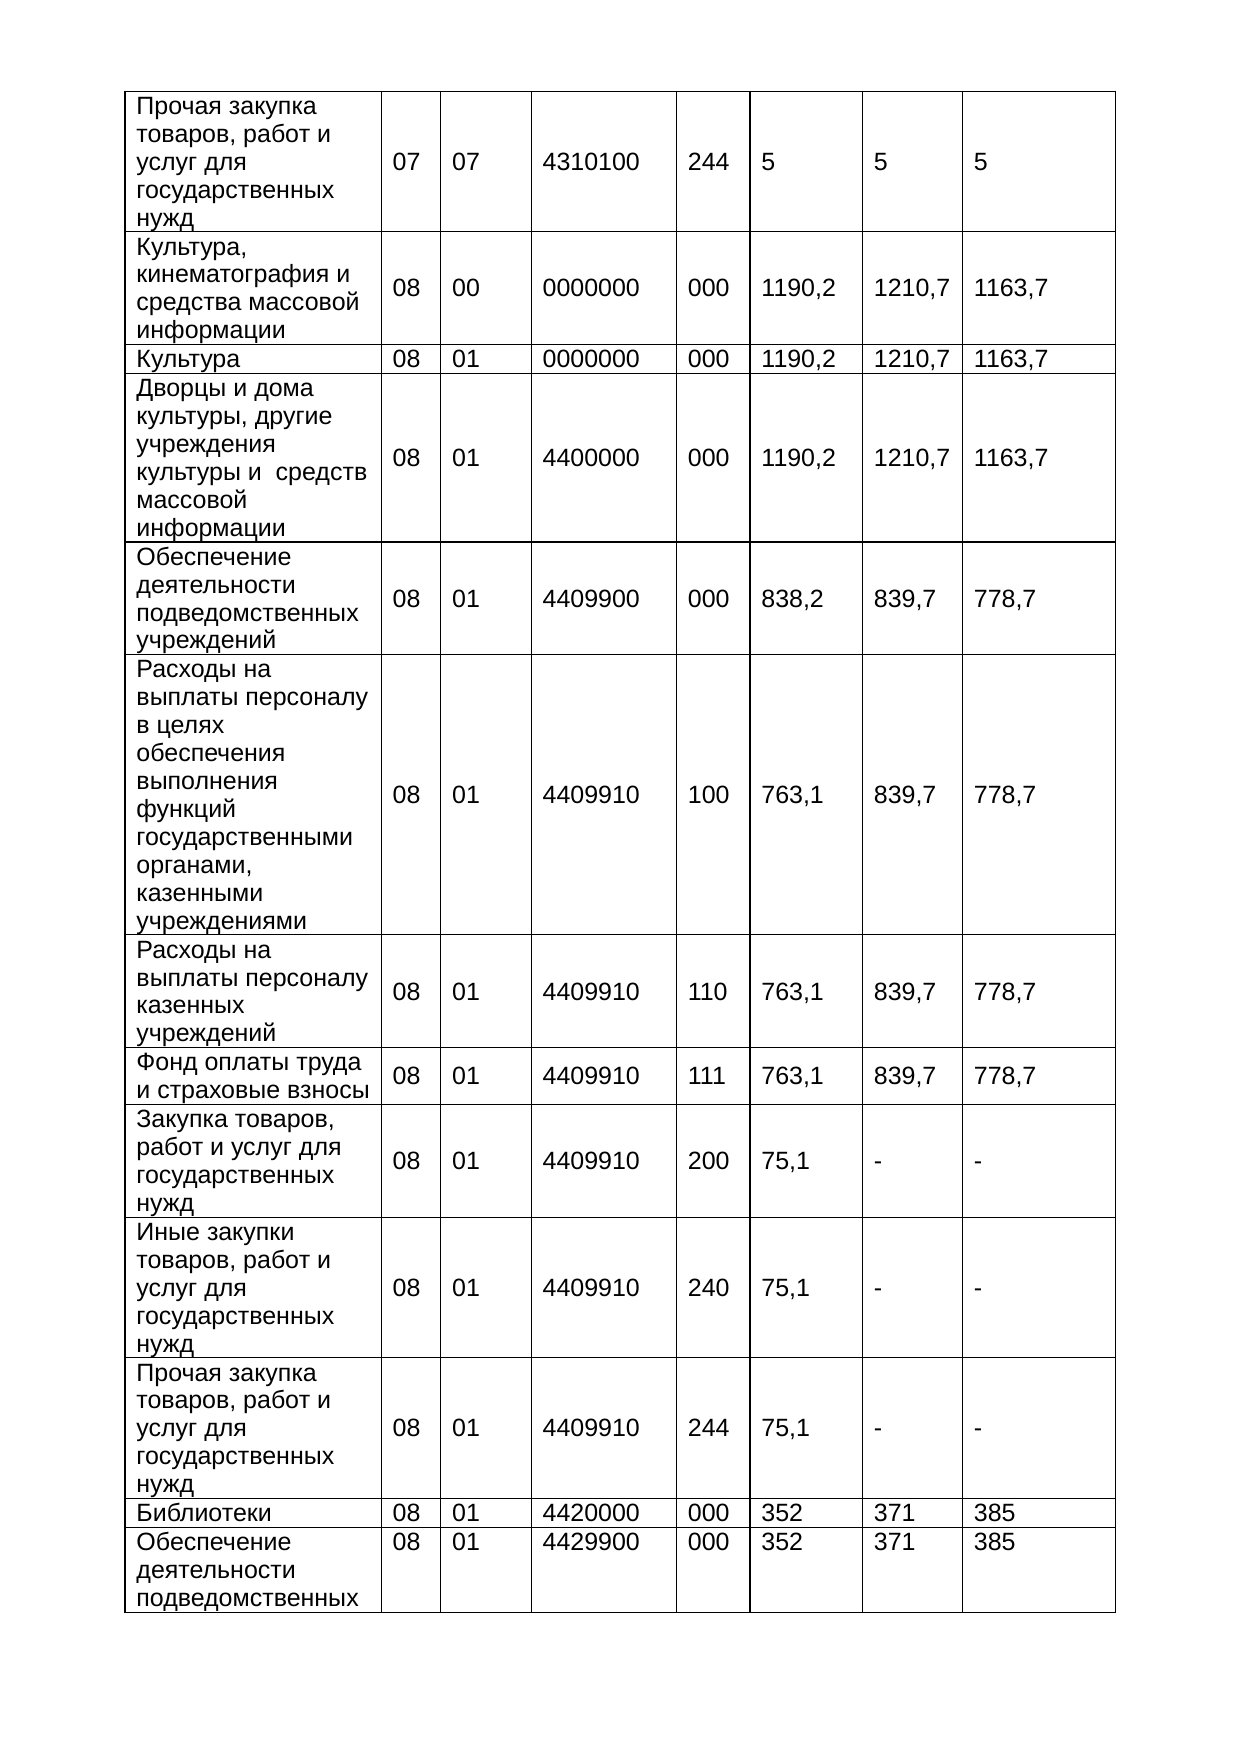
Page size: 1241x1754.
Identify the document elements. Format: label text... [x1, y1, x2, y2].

table_cell 75,1 [751, 1105, 862, 1217]
table_cell 01 [441, 1105, 531, 1217]
table_cell 01 [441, 1528, 531, 1612]
table_cell 01 [441, 1358, 531, 1498]
table_cell - [863, 1105, 962, 1217]
table_cell 1210,7 [863, 345, 962, 373]
table_cell 4429900 [532, 1528, 676, 1612]
table_cell 763,1 [751, 935, 862, 1047]
table_cell 000 [677, 1499, 749, 1527]
table_cell Расходы на выплаты персоналу в целях обеспечения выполнения функций государственными органами, казенными учреждениями [126, 655, 381, 934]
table_cell 4400000 [532, 374, 676, 541]
table_cell 5 [751, 92, 862, 231]
table_cell Фонд оплаты труда и страховые взносы [126, 1048, 381, 1104]
table_cell 75,1 [751, 1218, 862, 1357]
table_cell 1210,7 [863, 232, 962, 344]
table_cell 4420000 [532, 1499, 676, 1527]
table_cell 08 [382, 935, 440, 1047]
table_cell 5 [863, 92, 962, 231]
table_cell 385 [963, 1528, 1115, 1612]
table_cell 778,7 [963, 655, 1115, 934]
table_cell 778,7 [963, 935, 1115, 1047]
table_cell 1190,2 [751, 232, 862, 344]
table_cell 07 [441, 92, 531, 231]
table_cell 08 [382, 1528, 440, 1612]
table_cell 1190,2 [751, 345, 862, 373]
table_cell - [963, 1218, 1115, 1357]
table_cell 838,2 [751, 543, 862, 654]
table_cell Закупка товаров, работ и услуг для государственных нужд [126, 1105, 381, 1217]
table_cell 4409910 [532, 1105, 676, 1217]
table_cell 763,1 [751, 1048, 862, 1104]
table_cell 111 [677, 1048, 749, 1104]
table_cell 240 [677, 1218, 749, 1357]
table_cell Культура, кинематография и средства массовой информации [126, 232, 381, 344]
table_cell 839,7 [863, 1048, 962, 1104]
table_cell 000 [677, 1528, 749, 1612]
table_cell 01 [441, 1218, 531, 1357]
table_cell Прочая закупка товаров, работ и услуг для государственных нужд [126, 92, 381, 231]
table_cell 08 [382, 1218, 440, 1357]
table_cell 000 [677, 543, 749, 654]
table_cell 371 [863, 1528, 962, 1612]
table_cell - [863, 1218, 962, 1357]
table_cell 0000000 [532, 345, 676, 373]
table_cell 4409900 [532, 543, 676, 654]
table_cell 01 [441, 655, 531, 934]
table_cell 08 [382, 374, 440, 541]
table_cell 839,7 [863, 543, 962, 654]
table_cell Обеспечение деятельности подведомственных учреждений [126, 543, 381, 654]
table_cell 778,7 [963, 543, 1115, 654]
table_cell 01 [441, 935, 531, 1047]
table_cell 244 [677, 92, 749, 231]
table_cell 08 [382, 1499, 440, 1527]
table_cell 763,1 [751, 655, 862, 934]
table_cell Иные закупки товаров, работ и услуг для государственных нужд [126, 1218, 381, 1357]
table_cell 4310100 [532, 92, 676, 231]
table_cell 352 [751, 1528, 862, 1612]
table_cell 4409910 [532, 655, 676, 934]
table_cell - [863, 1358, 962, 1498]
table_cell 01 [441, 1499, 531, 1527]
table_cell 1163,7 [963, 345, 1115, 373]
table_cell 08 [382, 1048, 440, 1104]
table_cell 839,7 [863, 935, 962, 1047]
table_cell 08 [382, 543, 440, 654]
table_cell 4409910 [532, 1218, 676, 1357]
table_cell Прочая закупка товаров, работ и услуг для государственных нужд [126, 1358, 381, 1498]
table_cell 5 [963, 92, 1115, 231]
table_cell 08 [382, 655, 440, 934]
table_cell Библиотеки [126, 1499, 381, 1527]
table_cell 244 [677, 1358, 749, 1498]
table_cell - [963, 1358, 1115, 1498]
table_cell 08 [382, 1105, 440, 1217]
table_cell 00 [441, 232, 531, 344]
table_cell 01 [441, 1048, 531, 1104]
table_cell 000 [677, 232, 749, 344]
table_cell 0000000 [532, 232, 676, 344]
table_cell - [963, 1105, 1115, 1217]
table_cell 1163,7 [963, 374, 1115, 541]
table_cell 4409910 [532, 1358, 676, 1498]
table_cell Обеспечение деятельности подведомственных [126, 1528, 381, 1612]
table_cell 778,7 [963, 1048, 1115, 1104]
table_cell 352 [751, 1499, 862, 1527]
table_cell 385 [963, 1499, 1115, 1527]
table_cell 110 [677, 935, 749, 1047]
table_cell 1163,7 [963, 232, 1115, 344]
table_cell 01 [441, 543, 531, 654]
table_cell 4409910 [532, 1048, 676, 1104]
table_cell 371 [863, 1499, 962, 1527]
table_cell 000 [677, 345, 749, 373]
table_cell 08 [382, 345, 440, 373]
table_cell 01 [441, 345, 531, 373]
table_cell 08 [382, 1358, 440, 1498]
table_cell 100 [677, 655, 749, 934]
table_cell Расходы на выплаты персоналу казенных учреждений [126, 935, 381, 1047]
table_cell Дворцы и дома культуры, другие учреждения культуры и средств массовой информации [126, 374, 381, 541]
table_cell 08 [382, 232, 440, 344]
table_cell 000 [677, 374, 749, 541]
table_cell 75,1 [751, 1358, 862, 1498]
table_cell 200 [677, 1105, 749, 1217]
table_cell 839,7 [863, 655, 962, 934]
table_cell Культура [126, 345, 381, 373]
table_cell 1190,2 [751, 374, 862, 541]
table_cell 1210,7 [863, 374, 962, 541]
table_cell 07 [382, 92, 440, 231]
table_cell 01 [441, 374, 531, 541]
table_cell 4409910 [532, 935, 676, 1047]
